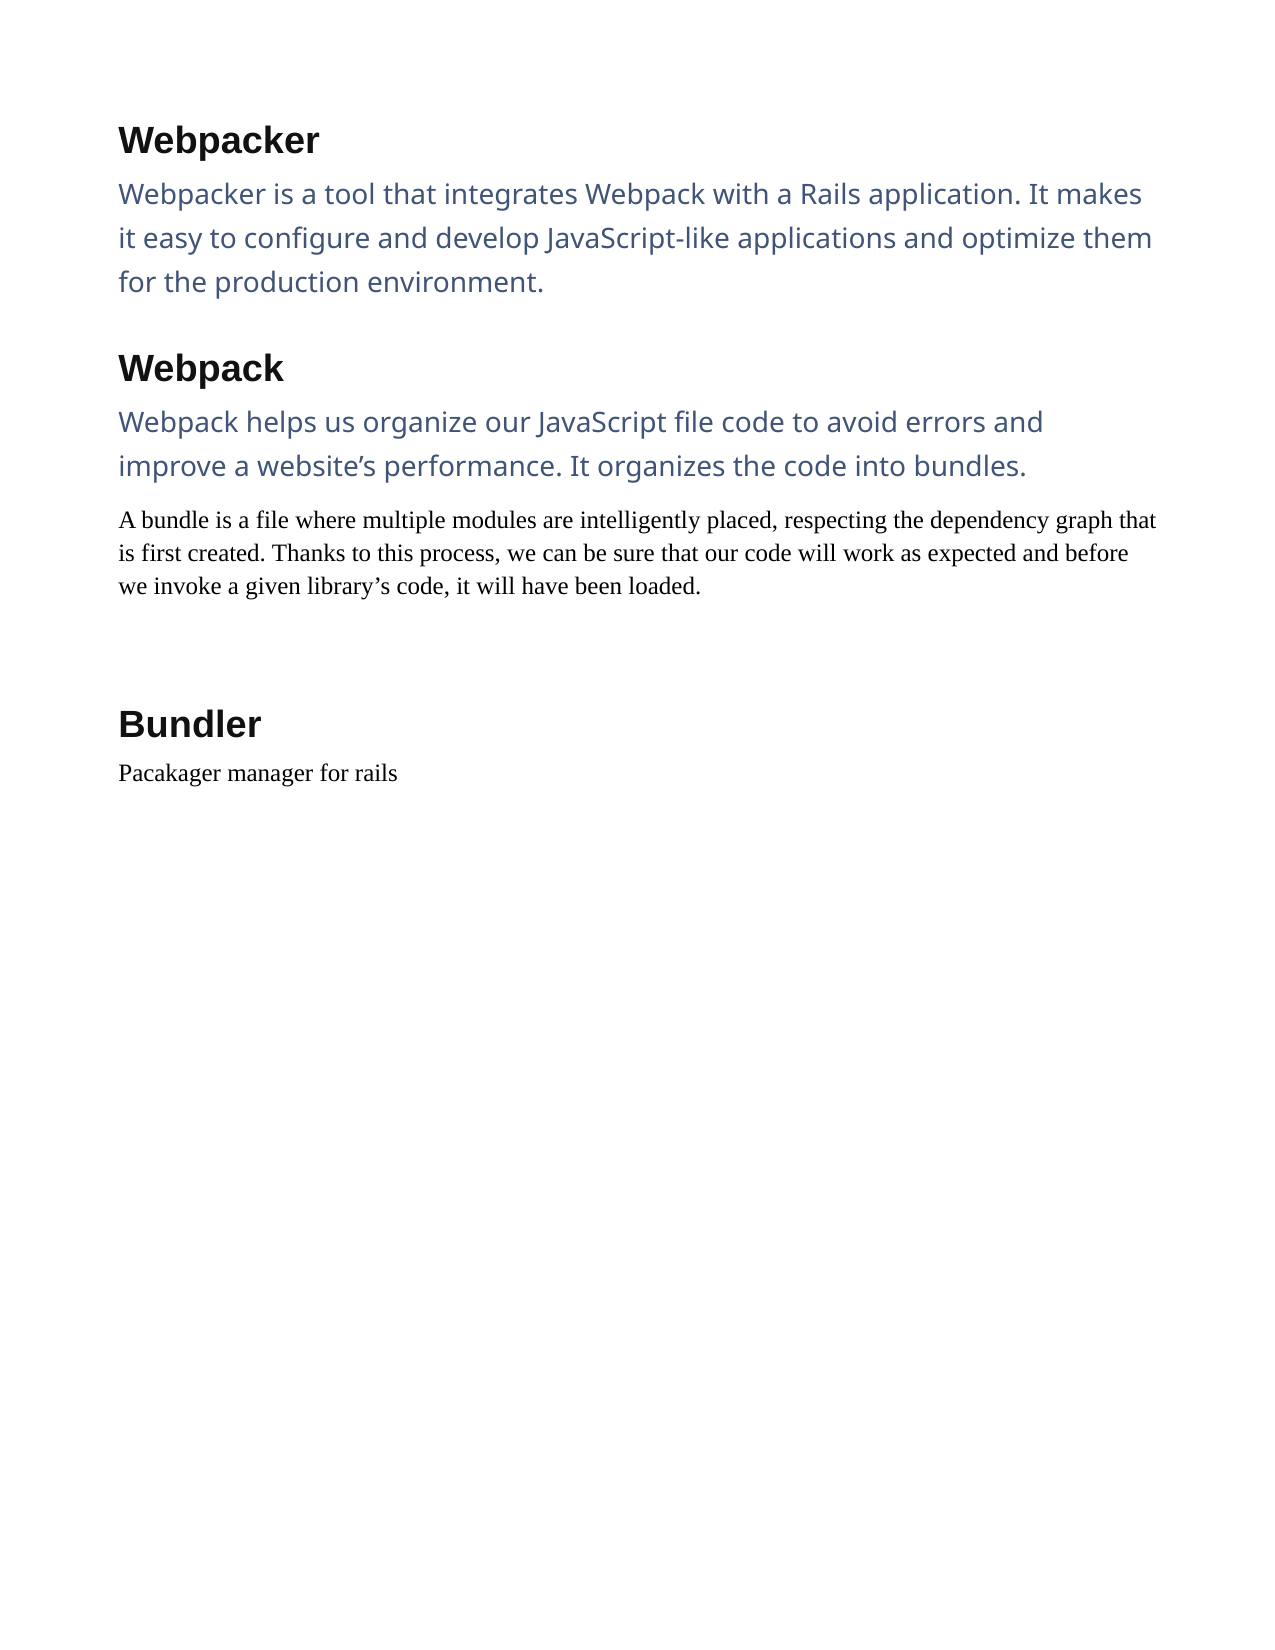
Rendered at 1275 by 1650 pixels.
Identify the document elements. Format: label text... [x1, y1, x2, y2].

subtitle Webpacker [118, 118, 1157, 162]
subtitle Webpack [118, 346, 1157, 390]
text Webpacker is a tool that integrates Webpack with a Rails application. It makes it easy to configure and develop JavaScript-like applications and optimize them for the production environment. [118, 174, 1157, 301]
subtitle Bundler [118, 702, 1157, 746]
text Webpack helps us organize our JavaScript file code to avoid errors and improve a website’s performance. It organizes the code into bundles. [118, 402, 1157, 484]
text Pacakager manager for rails [118, 758, 1151, 787]
text A bundle is a file where multiple modules are intelligently placed, respecting the dependency graph that is first created. Thanks to this process, we can be sure that our code will work as expected and before we invoke a given library’s code, it will have been loaded. [118, 505, 1157, 600]
